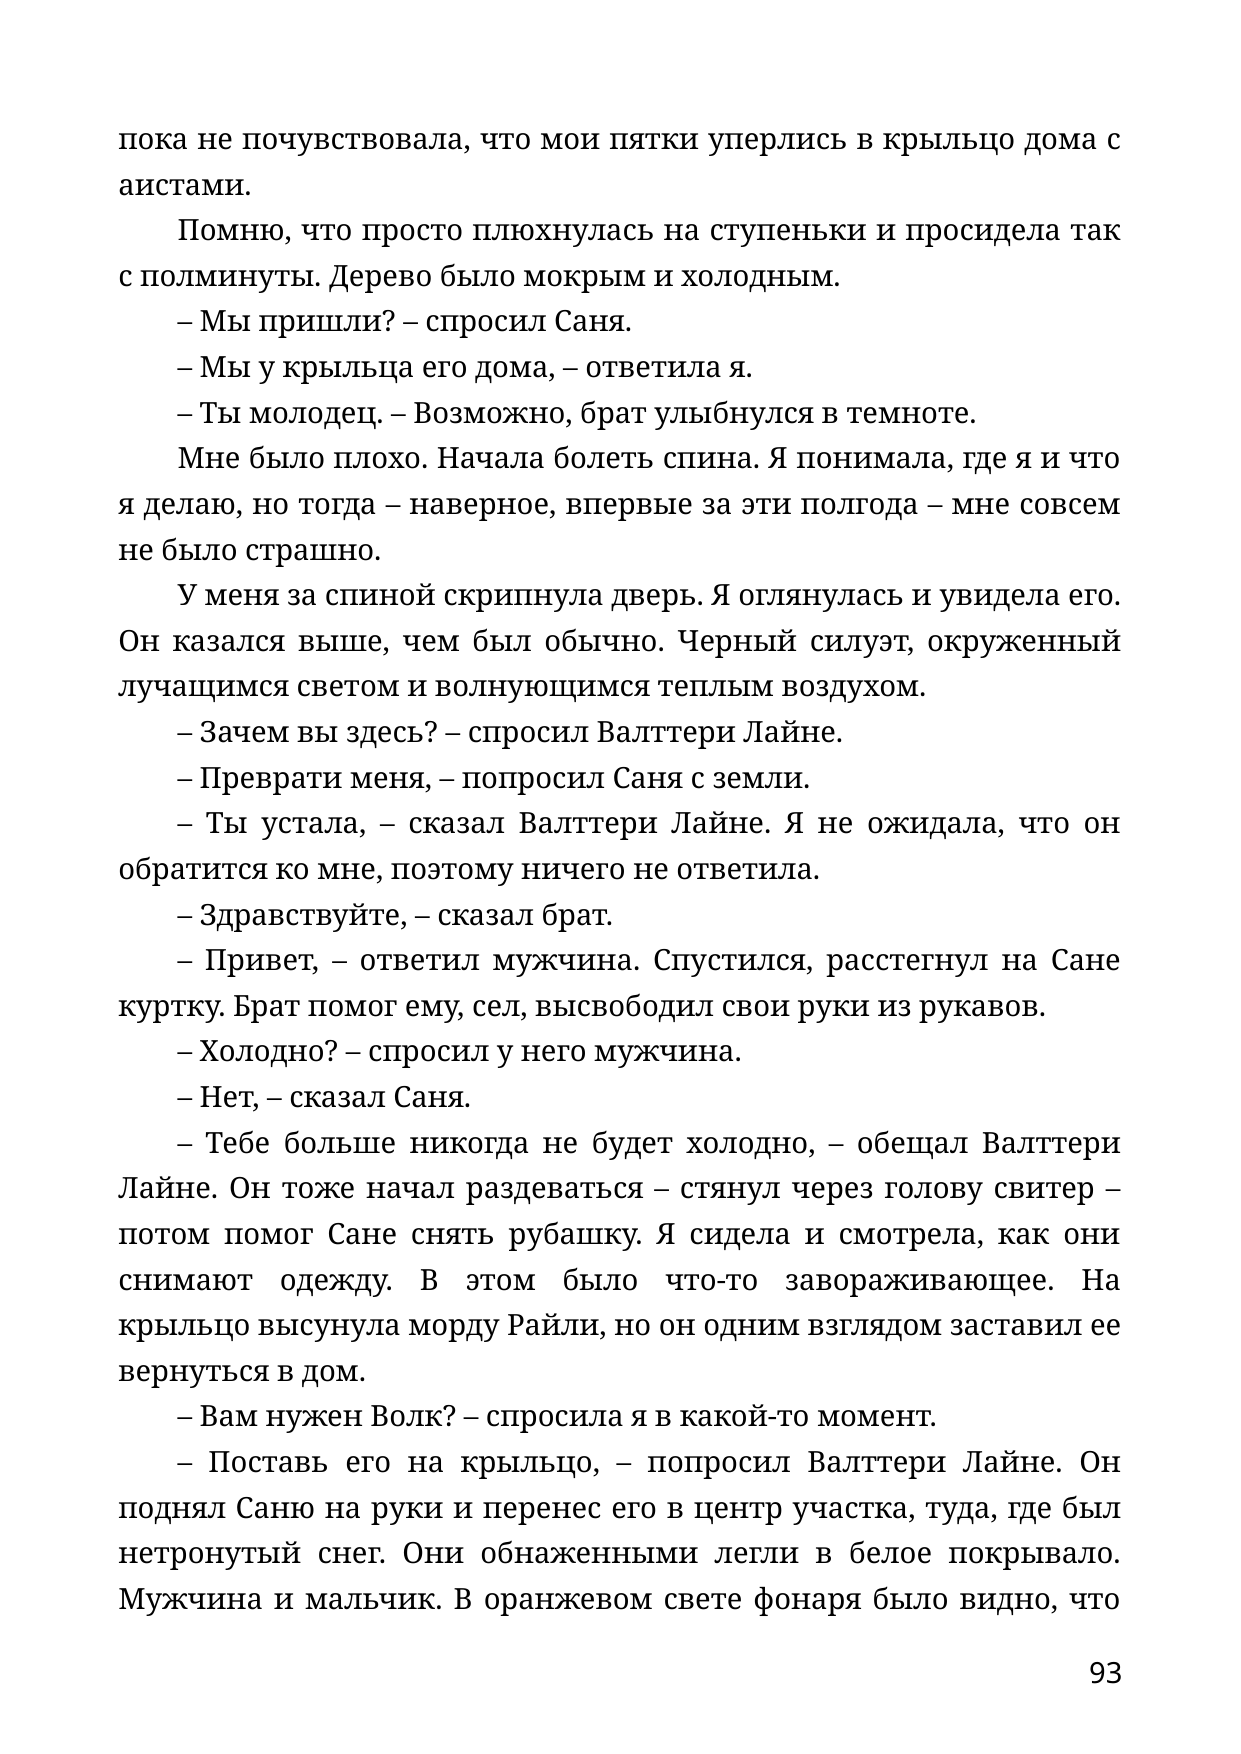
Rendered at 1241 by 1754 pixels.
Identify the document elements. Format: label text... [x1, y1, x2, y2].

text пока не почувствовала, что мои пятки уперлись в крыльцо дома с аистами. [118, 118, 1122, 203]
text – Здравствуйте, – сказал брат. [118, 894, 1122, 933]
text – Вам нужен Волк? – спросила я в какой-то момент. [118, 1396, 1122, 1435]
text – Зачем вы здесь? – спросил Валттери Лайне. [118, 711, 1122, 751]
text – Мы пришли? – спросил Саня. [118, 301, 1122, 340]
text – Мы у крыльца его дома, – ответила я. [118, 346, 1122, 386]
text У меня за спиной скрипнула дверь. Я оглянулась и увидела его. Он казался выше, чем был обычно. Черный силуэт, окруженный лучащимся светом и волнующимся теплым воздухом. [118, 574, 1122, 705]
text – Ты устала, – сказал Валттери Лайне. Я не ожидала, что он обратится ко мне, поэтому ничего не ответила. [118, 802, 1122, 888]
text – Поставь его на крыльцо, – попросил Валттери Лайне. Он поднял Саню на руки и перенес его в центр участка, туда, где был нетронутый снег. Они обнаженными легли в белое покрывало. Мужчина и мальчик. В оранжевом свете фонаря было видно, что [118, 1441, 1122, 1618]
text – Холодно? – спросил у него мужчина. [118, 1031, 1122, 1070]
text – Ты молодец. – Возможно, брат улыбнулся в темноте. [118, 392, 1122, 432]
text Помню, что просто плюхнулась на ступеньки и просидела так с полминуты. Дерево было мокрым и холодным. [118, 209, 1122, 295]
text Мне было плохо. Начала болеть спина. Я понимала, где я и что я делаю, но тогда – наверное, впервые за эти полгода – мне совсем не было страшно. [118, 437, 1122, 568]
text – Нет, – сказал Саня. [118, 1076, 1122, 1116]
text – Тебе больше никогда не будет холодно, – обещал Валттери Лайне. Он тоже начал раздеваться – стянул через голову свитер – потом помог Сане снять рубашку. Я сидела и смотрела, как они снимают одежду. В этом было что-то завораживающее. На крыльцо высунула морду Райли, но он одним взглядом заставил ее вернуться в дом. [118, 1122, 1122, 1390]
text – Привет, – ответил мужчина. Спустился, расстегнул на Сане куртку. Брат помог ему, сел, высвободил свои руки из рукавов. [118, 939, 1122, 1025]
text – Преврати меня, – попросил Саня с земли. [118, 757, 1122, 797]
